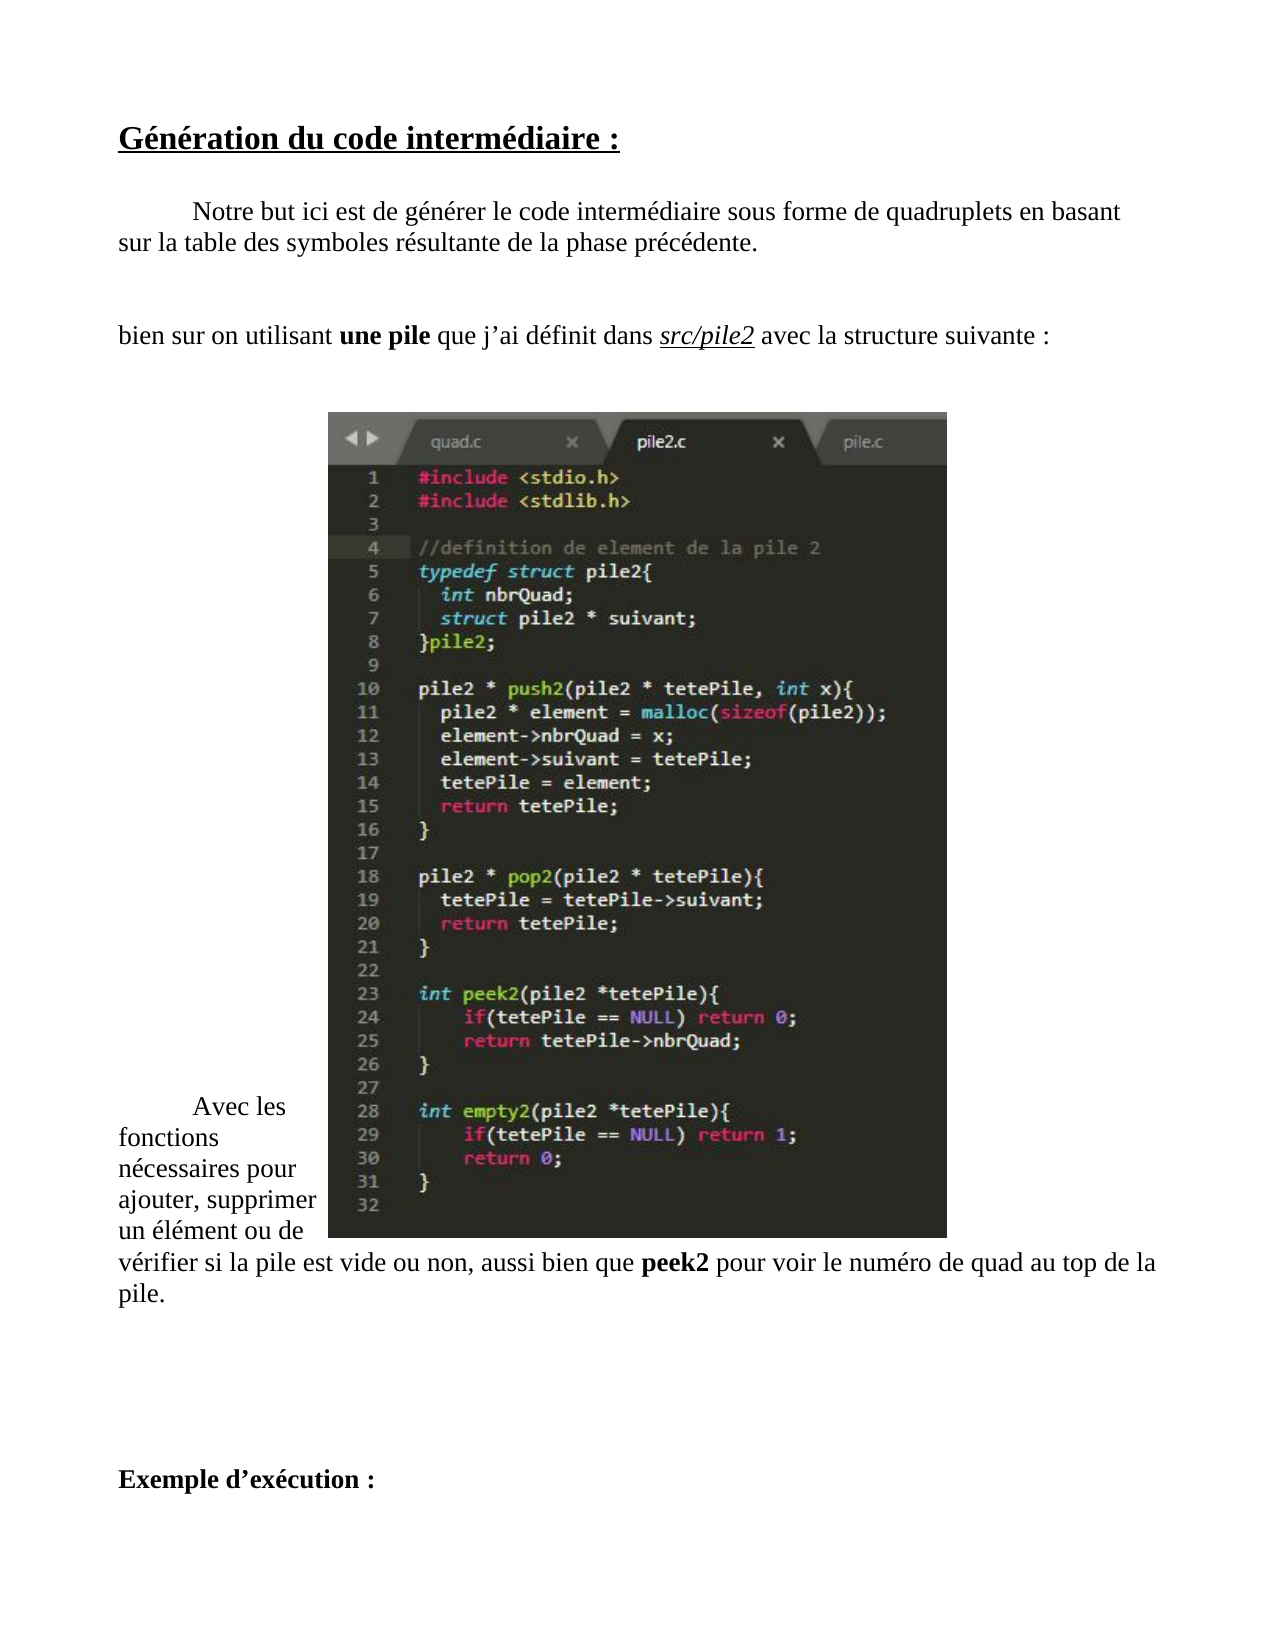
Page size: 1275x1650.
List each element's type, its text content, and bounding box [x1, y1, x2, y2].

text Génération du code intermédiaire : [118, 118, 1157, 156]
text bien sur on utilisant une pile que j’ai définit dans src/pile2 avec la structure suivante : [118, 319, 1157, 351]
picture [328, 412, 947, 1238]
text Notre but ici est de générer le code intermédiaire sous forme de quadruplets en basant sur la table des symboles résultante de la phase précédente. [118, 195, 1157, 257]
text Avec les fonctions nécessaires pour ajouter, supprimer un élément ou de vérifier si la pile est vide ou non, aussi bien que peek2 pour voir le numéro de quad au top de la pile. [118, 1090, 1157, 1308]
text Exemple d’exécution : [118, 1464, 1157, 1495]
